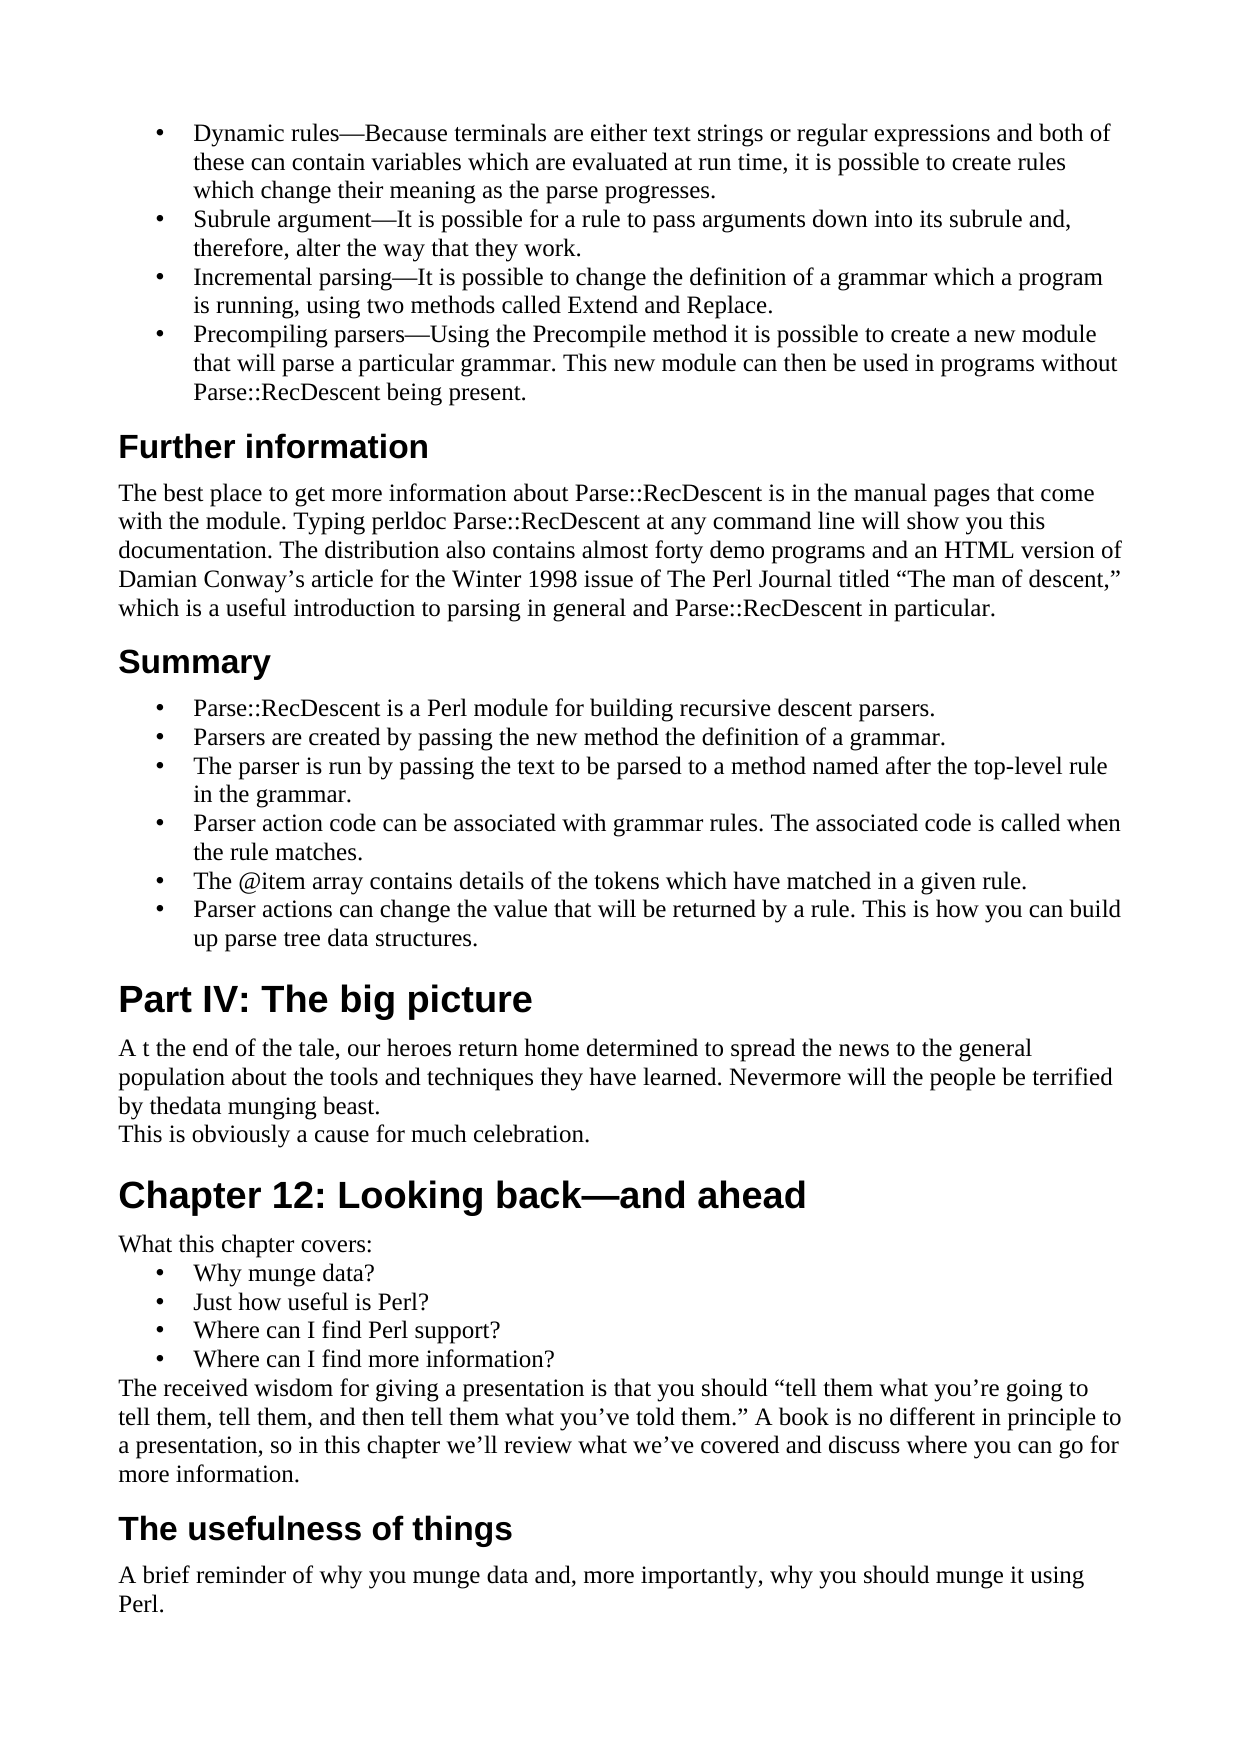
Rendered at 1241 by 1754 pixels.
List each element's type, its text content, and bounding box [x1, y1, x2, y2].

list Just how useful is Perl? [156, 1287, 1122, 1316]
list Incremental parsing—It is possible to change the definition of a grammar which a program is running, using two methods called Extend and Replace. [156, 262, 1122, 319]
subtitle Summary [118, 642, 1122, 681]
list Parse::RecDescent is a Perl module for building recursive descent parsers. [156, 693, 1122, 722]
subtitle Chapter 12: Looking back—and ahead [118, 1173, 1122, 1217]
list Parser actions can change the value that will be returned by a rule. This is how you can build up parse tree data structures. [156, 894, 1122, 952]
list Where can I find more information? [156, 1344, 1122, 1373]
list Parser action code can be associated with grammar rules. The associated code is called when the rule matches. [156, 808, 1122, 866]
list Where can I find Perl support? [156, 1316, 1122, 1344]
list Precompiling parsers—Using the Precompile method it is possible to create a new module that will parse a particular grammar. This new module can then be used in programs without Parse::RecDescent being present. [156, 319, 1122, 406]
list The parser is run by passing the text to be parsed to a method named after the top-level rule in the grammar. [156, 751, 1122, 808]
text This is obviously a cause for much celebration. [118, 1119, 1122, 1148]
text A t the end of the tale, our heroes return home determined to spread the news to the general population about the tools and techniques they have learned. Nevermore will the people be terrified by thedata munging beast. [118, 1033, 1122, 1119]
subtitle The usefulness of things [118, 1509, 1122, 1548]
text The received wisdom for giving a presentation is that you should “tell them what you’re going to tell them, tell them, and then tell them what you’ve told them.” A book is no different in principle to a presentation, so in this chapter we’ll review what we’ve covered and discuss where you can go for more information. [118, 1373, 1122, 1488]
text What this chapter covers: [118, 1229, 1122, 1258]
subtitle Part IV: The big picture [118, 977, 1122, 1021]
text The best place to get more information about Parse::RecDescent is in the manual pages that come with the module. Typing perldoc Parse::RecDescent at any command line will show you this documentation. The distribution also contains almost forty demo programs and an HTML version of Damian Conway’s article for the Winter 1998 issue of The Perl Journal titled “The man of descent,” which is a useful introduction to parsing in general and Parse::RecDescent in particular. [118, 478, 1122, 621]
text A brief reminder of why you munge data and, more importantly, why you should munge it using Perl. [118, 1560, 1122, 1618]
list The @item array contains details of the tokens which have matched in a given rule. [156, 866, 1122, 894]
list Parsers are created by passing the new method the definition of a grammar. [156, 722, 1122, 751]
subtitle Further information [118, 426, 1122, 465]
list Dynamic rules—Because terminals are either text strings or regular expressions and both of these can contain variables which are evaluated at run time, it is possible to create rules which change their meaning as the parse progresses. [156, 118, 1122, 204]
list Why munge data? [156, 1258, 1122, 1287]
list Subrule argument—It is possible for a rule to pass arguments down into its subrule and, therefore, alter the way that they work. [156, 204, 1122, 262]
